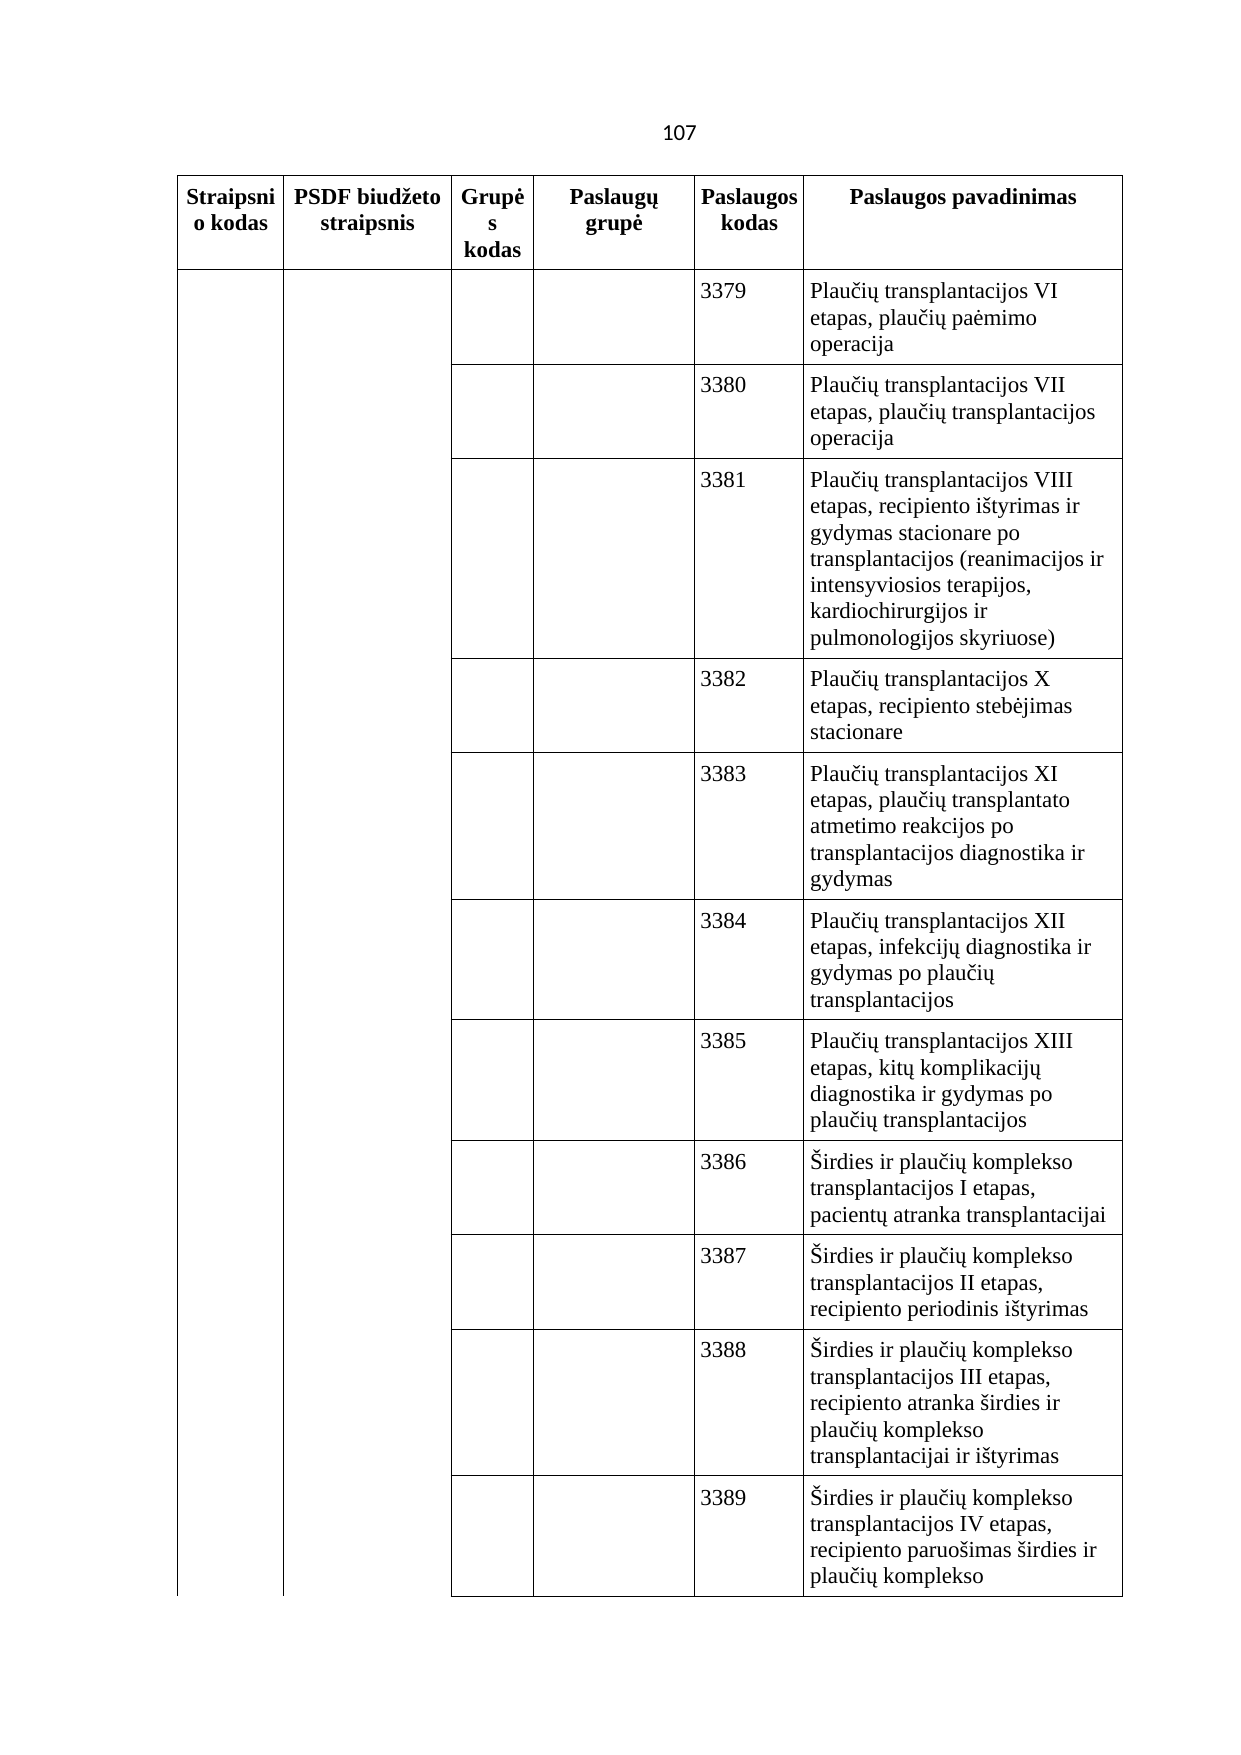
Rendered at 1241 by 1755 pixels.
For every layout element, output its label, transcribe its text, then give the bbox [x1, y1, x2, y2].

table_cell [452, 365, 533, 458]
table_cell Širdies ir plaučių komplekso transplantacijos III etapas, recipiento atranka širdies ir plaučių komplekso transplantacijai ir ištyrimas [804, 1330, 1122, 1475]
table_header Straipsnio kodas [178, 176, 283, 269]
table_cell [284, 1019, 451, 1140]
table_header Paslaugų grupė [534, 176, 694, 269]
table_cell Plaučių transplantacijos VII etapas, plaučių transplantacijos operacija [804, 365, 1122, 458]
table_cell Plaučių transplantacijos VI etapas, plaučių paėmimo operacija [804, 270, 1122, 363]
table_cell Širdies ir plaučių komplekso transplantacijos I etapas, pacientų atranka transplantacijai [804, 1141, 1122, 1234]
table_cell [452, 459, 533, 657]
table_cell [452, 900, 533, 1019]
table_cell 3388 [695, 1330, 803, 1475]
table_cell [452, 1476, 533, 1596]
table_cell 3385 [695, 1020, 803, 1140]
table_cell [284, 458, 451, 657]
table_cell [178, 658, 283, 752]
table_cell [534, 659, 694, 752]
table_cell [452, 659, 533, 752]
table_cell [452, 1020, 533, 1140]
table_cell Plaučių transplantacijos XI etapas, plaučių transplantato atmetimo reakcijos po transplantacijos diagnostika ir gydymas [804, 753, 1122, 899]
table_header Paslaugos pavadinimas [804, 176, 1122, 269]
table_cell [178, 1019, 283, 1140]
table_header PSDF biudžeto straipsnis [284, 176, 451, 269]
table_cell [178, 752, 283, 899]
table_cell [534, 900, 694, 1019]
table_cell Plaučių transplantacijos X etapas, recipiento stebėjimas stacionare [804, 659, 1122, 752]
table_cell [178, 899, 283, 1019]
table_cell [534, 270, 694, 363]
table_cell Plaučių transplantacijos XII etapas, infekcijų diagnostika ir gydymas po plaučių transplantacijos [804, 900, 1122, 1019]
table_cell 3384 [695, 900, 803, 1019]
table_cell Plaučių transplantacijos VIII etapas, recipiento ištyrimas ir gydymas stacionare po transplantacijos (reanimacijos ir intensyviosios terapijos, kardiochirurgijos ir pulmonologijos skyriuose) [804, 459, 1122, 657]
table_cell 3379 [695, 270, 803, 363]
table_cell 3382 [695, 659, 803, 752]
table_cell [178, 458, 283, 657]
table_cell [178, 364, 283, 458]
table_cell [284, 1475, 451, 1596]
table_cell [534, 753, 694, 899]
table_cell Širdies ir plaučių komplekso transplantacijos IV etapas, recipiento paruošimas širdies ir plaučių komplekso [804, 1476, 1122, 1596]
table_cell [452, 1235, 533, 1328]
table_cell 3381 [695, 459, 803, 657]
table_cell [284, 270, 451, 363]
table_cell Širdies ir plaučių komplekso transplantacijos II etapas, recipiento periodinis ištyrimas [804, 1235, 1122, 1328]
table_cell Plaučių transplantacijos XIII etapas, kitų komplikacijų diagnostika ir gydymas po plaučių transplantacijos [804, 1020, 1122, 1140]
table_cell [178, 1234, 283, 1328]
table_cell [452, 753, 533, 899]
table_cell [284, 658, 451, 752]
table_cell 3380 [695, 365, 803, 458]
table_cell [452, 270, 533, 363]
table_cell 3386 [695, 1141, 803, 1234]
table_cell [284, 899, 451, 1019]
table_cell [534, 365, 694, 458]
table_cell [452, 1330, 533, 1475]
table_cell [534, 1330, 694, 1475]
table_header Paslaugos kodas [695, 176, 803, 269]
table_cell [178, 1475, 283, 1596]
table_cell [284, 364, 451, 458]
table_cell [178, 1329, 283, 1475]
table_cell [284, 752, 451, 899]
table_cell 3387 [695, 1235, 803, 1328]
table_cell [178, 270, 283, 363]
table_cell [534, 1235, 694, 1328]
table_cell [534, 1141, 694, 1234]
table_cell [178, 1140, 283, 1234]
table_cell 3383 [695, 753, 803, 899]
table_cell [284, 1329, 451, 1475]
table_cell [534, 1476, 694, 1596]
table_cell [452, 1141, 533, 1234]
table_cell [534, 459, 694, 657]
table_header Grupės kodas [452, 176, 533, 269]
table_cell [284, 1140, 451, 1234]
table_cell [284, 1234, 451, 1328]
table_cell 3389 [695, 1476, 803, 1596]
table_cell [534, 1020, 694, 1140]
